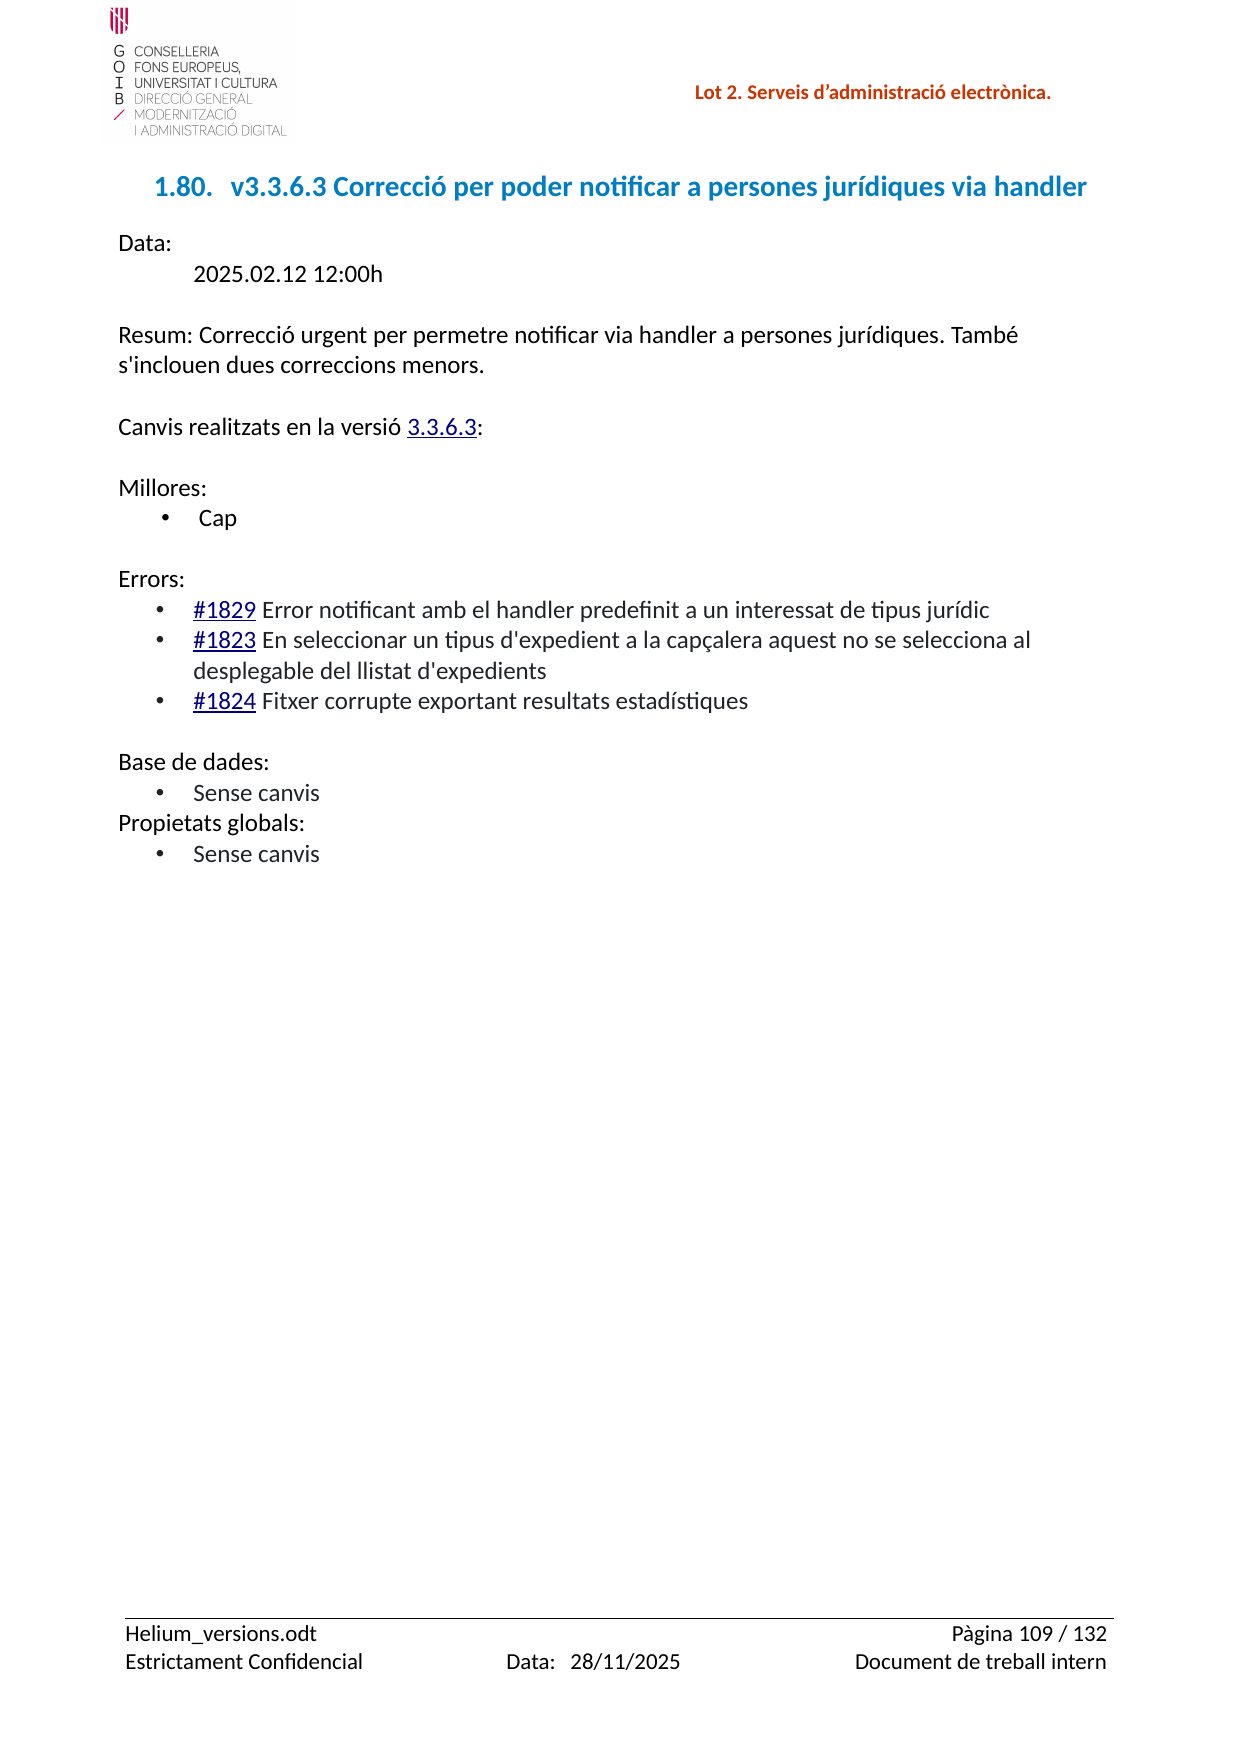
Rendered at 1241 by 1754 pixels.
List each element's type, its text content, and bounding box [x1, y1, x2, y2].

subtitle v3.3.6.3 Correcció per poder notificar a persones jurídiques via handler [153, 168, 1122, 204]
text Data: [118, 228, 1122, 258]
list Sense canvis [156, 838, 1122, 868]
text Canvis realitzats en la versió 3.3.6.3: [118, 411, 1122, 441]
picture [100, 0, 297, 144]
list Sense canvis [156, 777, 1122, 807]
list #1823 En seleccionar un tipus d'expedient a la capçalera aquest no se selecciona al desplegable del llistat d'expedients [156, 624, 1122, 685]
text Propietats globals: [118, 807, 1122, 838]
text Resum: Correcció urgent per permetre notificar via handler a persones jurídiques. També s'inclouen dues correccions menors. [118, 319, 1122, 380]
list Cap [161, 502, 1122, 533]
list #1824 Fitxer corrupte exportant resultats estadístiques [156, 685, 1122, 716]
text Errors: [118, 563, 1122, 594]
text 2025.02.12 12:00h [118, 258, 1122, 289]
text Millores: [118, 472, 1122, 502]
list #1829 Error notificant amb el handler predefinit a un interessat de tipus jurídic [156, 594, 1122, 624]
text Base de dades: [118, 746, 1122, 777]
